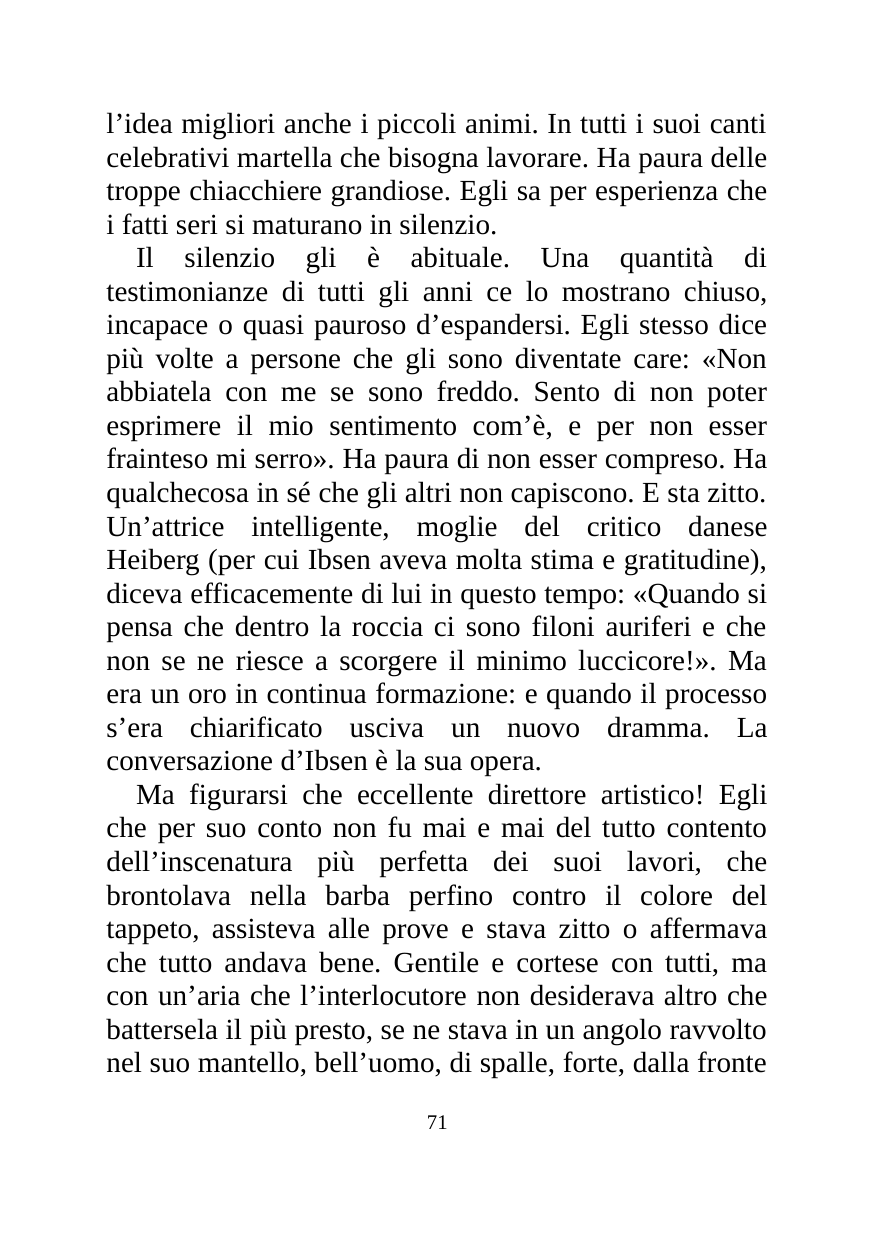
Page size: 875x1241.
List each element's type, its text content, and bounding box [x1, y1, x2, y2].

text Ma figurarsi che eccellente direttore artistico! Egli che per suo conto non fu mai e mai del tutto contento dell’inscenatura più perfetta dei suoi lavori, che brontolava nella barba perfino contro il colore del tappeto, assisteva alle prove e stava zitto o affermava che tutto andava bene. Gentile e cortese con tutti, ma con un’aria che l’interlocutore non desiderava altro che battersela il più presto, se ne stava in un angolo ravvolto nel suo mantello, bell’uomo, di spalle, forte, dalla fronte [106, 777, 768, 1079]
text Il silenzio gli è abituale. Una quantità di testimonianze di tutti gli anni ce lo mostrano chiuso, incapace o quasi pauroso d’espandersi. Egli stesso dice più volte a persone che gli sono diventate care: «Non abbiatela con me se sono freddo. Sento di non poter esprimere il mio sentimento com’è, e per non esser frainteso mi serro». Ha paura di non esser compreso. Ha qualchecosa in sé che gli altri non capiscono. E sta zitto. Un’attrice intelligente, moglie del critico danese Heiberg (per cui Ibsen aveva molta stima e gratitudine), diceva efficacemente di lui in questo tempo: «Quando si pensa che dentro la roccia ci sono filoni auriferi e che non se ne riesce a scorgere il minimo luccicore!». Ma era un oro in continua formazione: e quando il processo s’era chiarificato usciva un nuovo dramma. La conversazione d’Ibsen è la sua opera. [106, 240, 768, 777]
text l’idea migliori anche i piccoli animi. In tutti i suoi canti celebrativi martella che bisogna lavorare. Ha paura delle troppe chiacchiere grandiose. Egli sa per esperienza che i fatti seri si maturano in silenzio. [106, 106, 768, 240]
